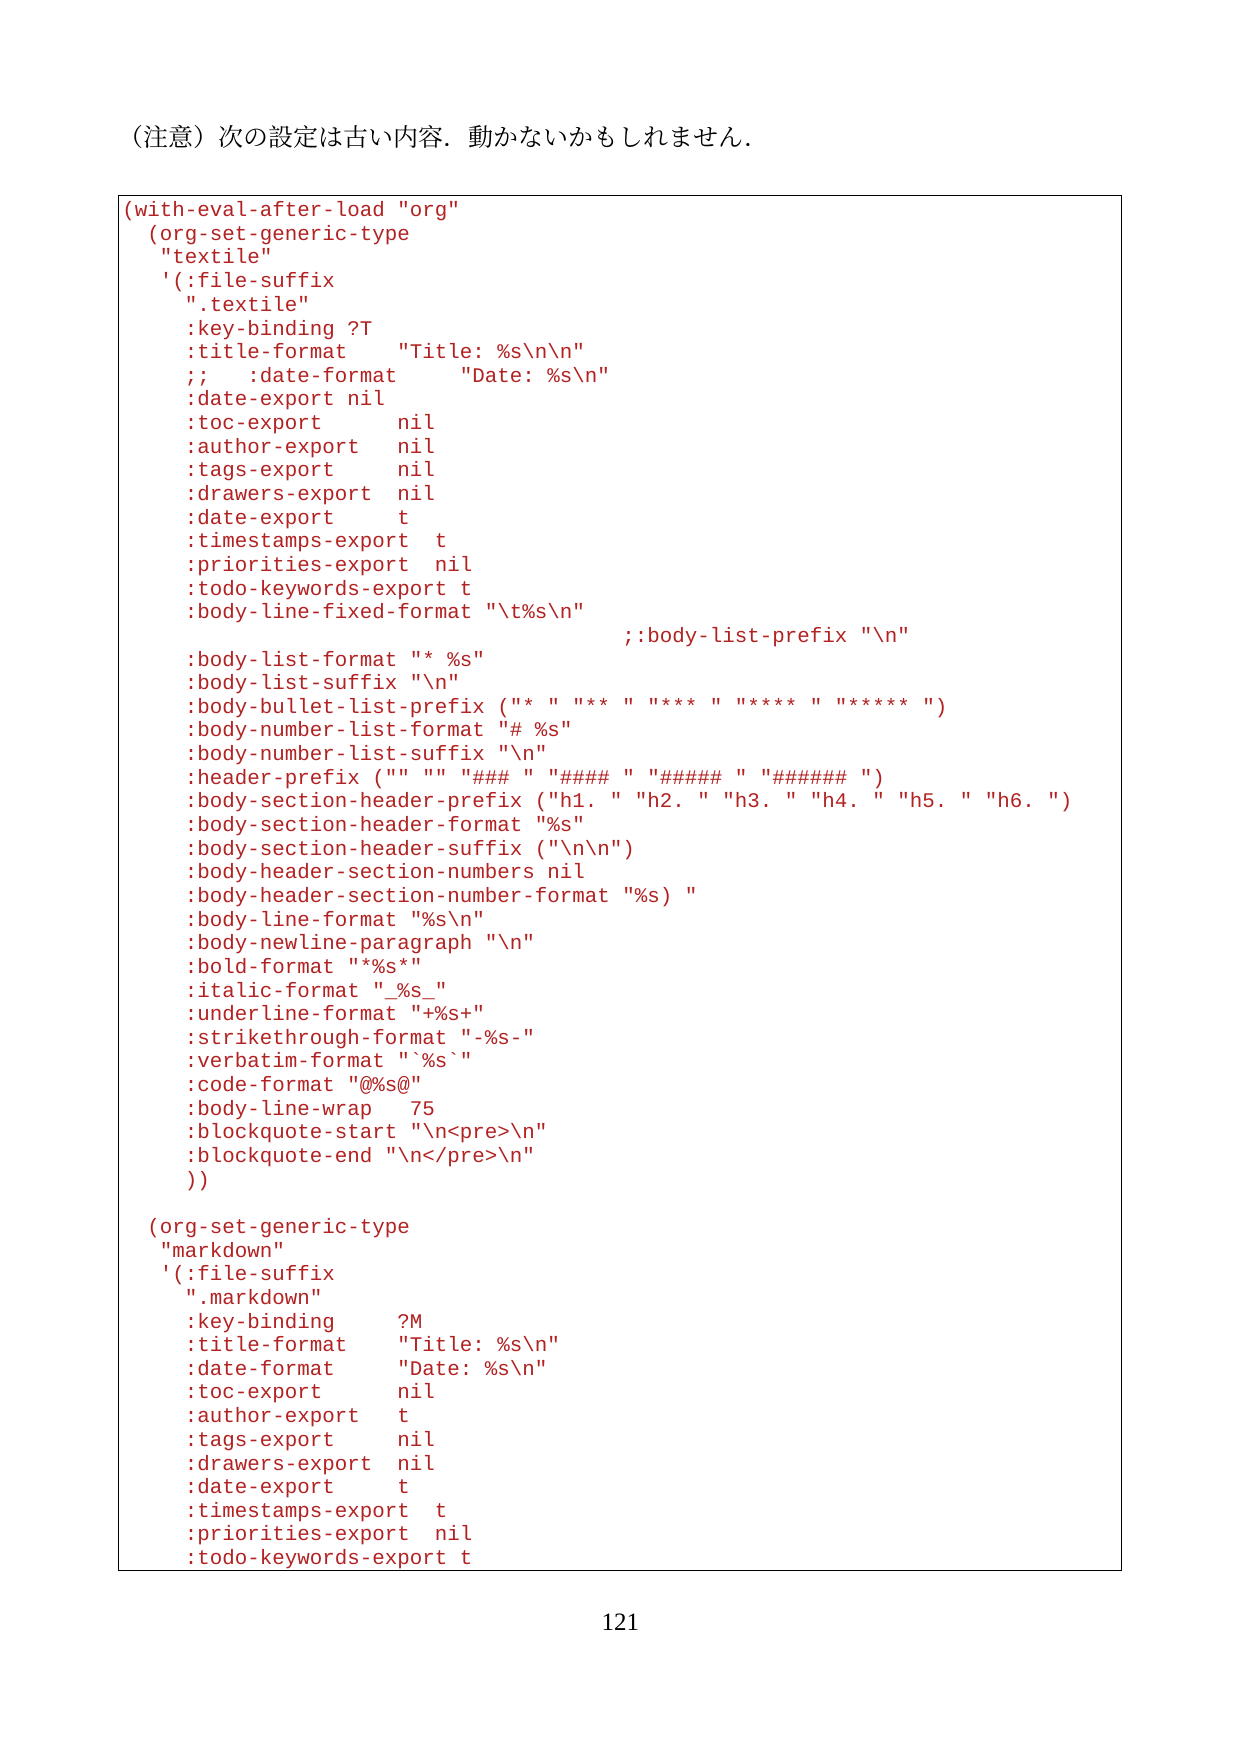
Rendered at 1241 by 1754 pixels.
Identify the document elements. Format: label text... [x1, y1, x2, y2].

text :blockquote-start "\n<pre>\n" [119, 1117, 1121, 1141]
text ".textile" [119, 290, 1121, 313]
text :key-binding ?M [119, 1307, 1121, 1330]
text :author-export t [119, 1401, 1121, 1425]
text :toc-export nil [119, 1378, 1121, 1401]
text ;; :date-format "Date: %s\n" [119, 361, 1121, 384]
text :timestamps-export t [119, 526, 1121, 550]
text :date-export t [119, 1472, 1121, 1496]
text :body-header-section-number-format "%s) " [119, 881, 1121, 905]
text :body-line-wrap 75 [119, 1094, 1121, 1117]
text :bold-format "*%s*" [119, 952, 1121, 976]
text :body-section-header-suffix ("\n\n") [119, 834, 1121, 857]
text :tags-export nil [119, 455, 1121, 479]
text :todo-keywords-export t [119, 574, 1121, 597]
text :body-bullet-list-prefix ("* " "** " "*** " "**** " "***** ") [119, 692, 1121, 716]
text (org-set-generic-type [119, 219, 1121, 243]
text :author-export nil [119, 432, 1121, 455]
text :toc-export nil [119, 408, 1121, 432]
text :italic-format "_%s_" [119, 976, 1121, 999]
text :timestamps-export t [119, 1496, 1121, 1519]
text :body-line-format "%s\n" [119, 905, 1121, 928]
text '(:file-suffix [119, 1259, 1121, 1283]
text :title-format "Title: %s\n" [119, 1330, 1121, 1354]
text ".markdown" [119, 1283, 1121, 1307]
text :blockquote-end "\n</pre>\n" [119, 1141, 1121, 1165]
text （注意）次の設定は古い内容．動かないかもしれません． [118, 118, 1122, 183]
text "textile" [119, 243, 1121, 266]
text :todo-keywords-export t [119, 1543, 1121, 1570]
text :drawers-export nil [119, 479, 1121, 503]
text :underline-format "+%s+" [119, 999, 1121, 1023]
text :body-list-suffix "\n" [119, 668, 1121, 692]
text :date-export t [119, 503, 1121, 526]
text :priorities-export nil [119, 1519, 1121, 1543]
text )) [119, 1165, 1121, 1188]
text :body-header-section-numbers nil [119, 857, 1121, 881]
text "markdown" [119, 1236, 1121, 1259]
text :body-number-list-format "# %s" [119, 716, 1121, 739]
text :title-format "Title: %s\n\n" [119, 337, 1121, 361]
text :body-number-list-suffix "\n" [119, 739, 1121, 763]
text '(:file-suffix [119, 266, 1121, 290]
text :key-binding ?T [119, 313, 1121, 337]
text :strikethrough-format "-%s-" [119, 1023, 1121, 1047]
text (org-set-generic-type [119, 1212, 1121, 1236]
text (with-eval-after-load "org" [119, 196, 1121, 219]
text :date-export nil [119, 384, 1121, 408]
text :drawers-export nil [119, 1448, 1121, 1472]
text :body-line-fixed-format "\t%s\n" [119, 597, 1121, 621]
text :body-newline-paragraph "\n" [119, 928, 1121, 952]
text :body-section-header-prefix ("h1. " "h2. " "h3. " "h4. " "h5. " "h6. ") [119, 786, 1121, 810]
text :verbatim-format "`%s`" [119, 1047, 1121, 1070]
text ;:body-list-prefix "\n" [119, 621, 1121, 644]
text :tags-export nil [119, 1425, 1121, 1448]
text :priorities-export nil [119, 550, 1121, 574]
text :header-prefix ("" "" "### " "#### " "##### " "###### ") [119, 763, 1121, 786]
text :code-format "@%s@" [119, 1070, 1121, 1094]
text :date-format "Date: %s\n" [119, 1354, 1121, 1378]
text :body-section-header-format "%s" [119, 810, 1121, 834]
text :body-list-format "* %s" [119, 644, 1121, 668]
